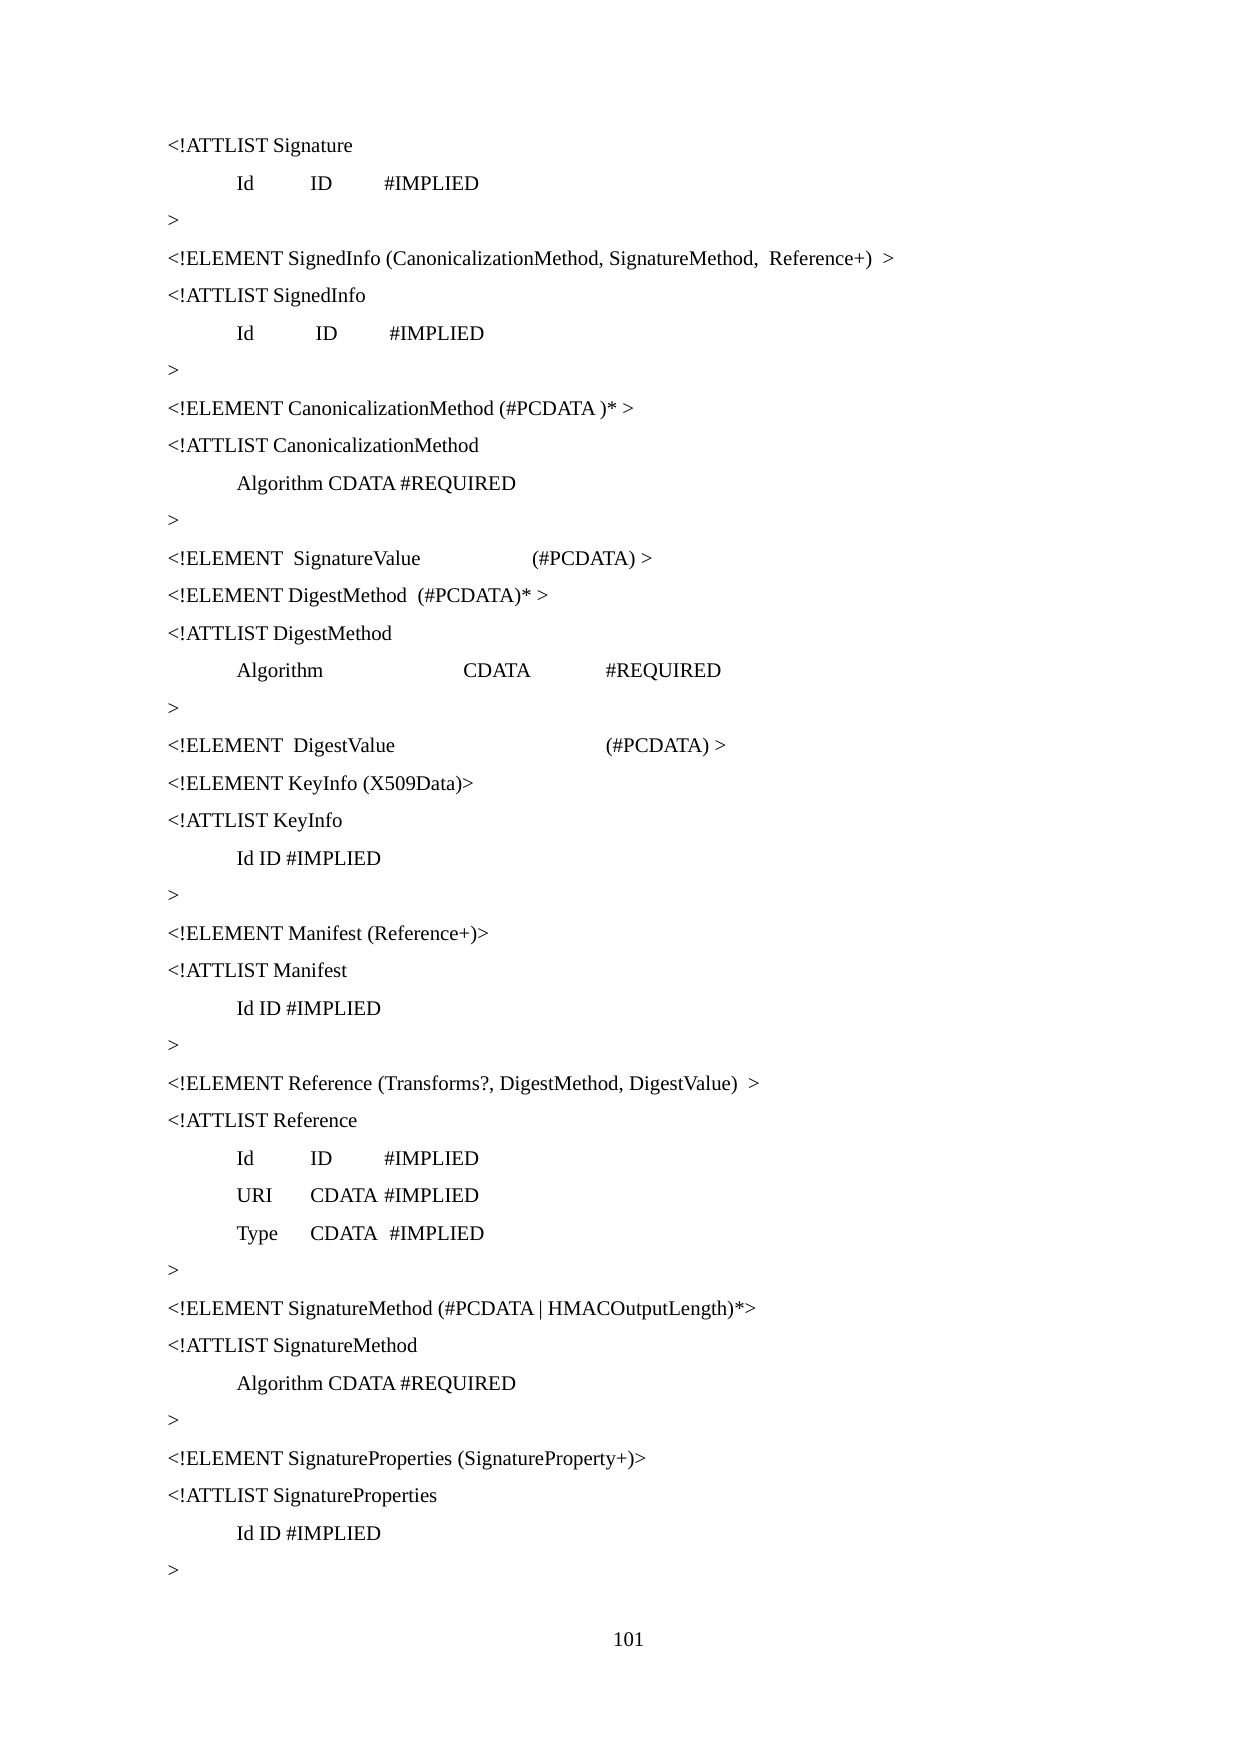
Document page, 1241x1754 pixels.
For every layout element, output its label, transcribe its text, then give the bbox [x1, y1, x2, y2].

text > [162, 352, 1094, 389]
text <!ELEMENT SignedInfo (CanonicalizationMethod, SignatureMethod, Reference+) > [162, 239, 1094, 277]
text <!ATTLIST Reference [162, 1102, 1094, 1139]
text Id ID #IMPLIED [162, 314, 1094, 352]
text <!ELEMENT SignatureProperties (SignatureProperty+)> [162, 1439, 1094, 1477]
text <!ATTLIST DigestMethod [162, 614, 1094, 652]
text > [162, 1027, 1094, 1064]
text Id ID #IMPLIED [162, 839, 1094, 877]
text Id ID #IMPLIED [162, 989, 1094, 1027]
text <!ELEMENT CanonicalizationMethod (#PCDATA )* > [162, 389, 1094, 427]
text URI CDATA #IMPLIED [162, 1177, 1094, 1214]
text <!ELEMENT DigestMethod (#PCDATA)* > [162, 577, 1094, 614]
text <!ATTLIST Signature [162, 127, 1094, 164]
text <!ELEMENT SignatureValue (#PCDATA) > [162, 539, 1094, 577]
text <!ATTLIST SignedInfo [162, 277, 1094, 314]
text > [162, 1402, 1094, 1439]
text > [162, 1552, 1094, 1589]
text Algorithm CDATA #REQUIRED [162, 1364, 1094, 1402]
text Type CDATA #IMPLIED [162, 1214, 1094, 1252]
text <!ATTLIST Manifest [162, 952, 1094, 989]
text > [162, 1252, 1094, 1289]
text <!ELEMENT Reference (Transforms?, DigestMethod, DigestValue) > [162, 1064, 1094, 1102]
text <!ELEMENT KeyInfo (X509Data)> [162, 764, 1094, 802]
text <!ELEMENT SignatureMethod (#PCDATA | HMACOutputLength)*> [162, 1289, 1094, 1327]
text <!ATTLIST SignatureProperties [162, 1477, 1094, 1514]
text <!ELEMENT Manifest (Reference+)> [162, 914, 1094, 952]
text Algorithm CDATA #REQUIRED [162, 464, 1094, 502]
text > [162, 502, 1094, 539]
text > [162, 202, 1094, 239]
text Id ID #IMPLIED [162, 164, 1094, 202]
text <!ATTLIST CanonicalizationMethod [162, 427, 1094, 464]
text <!ATTLIST SignatureMethod [162, 1327, 1094, 1364]
text Id ID #IMPLIED [162, 1514, 1094, 1552]
text > [162, 689, 1094, 727]
text <!ELEMENT DigestValue (#PCDATA) > [162, 727, 1094, 764]
text Id ID #IMPLIED [162, 1139, 1094, 1177]
text > [162, 877, 1094, 914]
text Algorithm CDATA #REQUIRED [162, 652, 1094, 689]
text <!ATTLIST KeyInfo [162, 802, 1094, 839]
